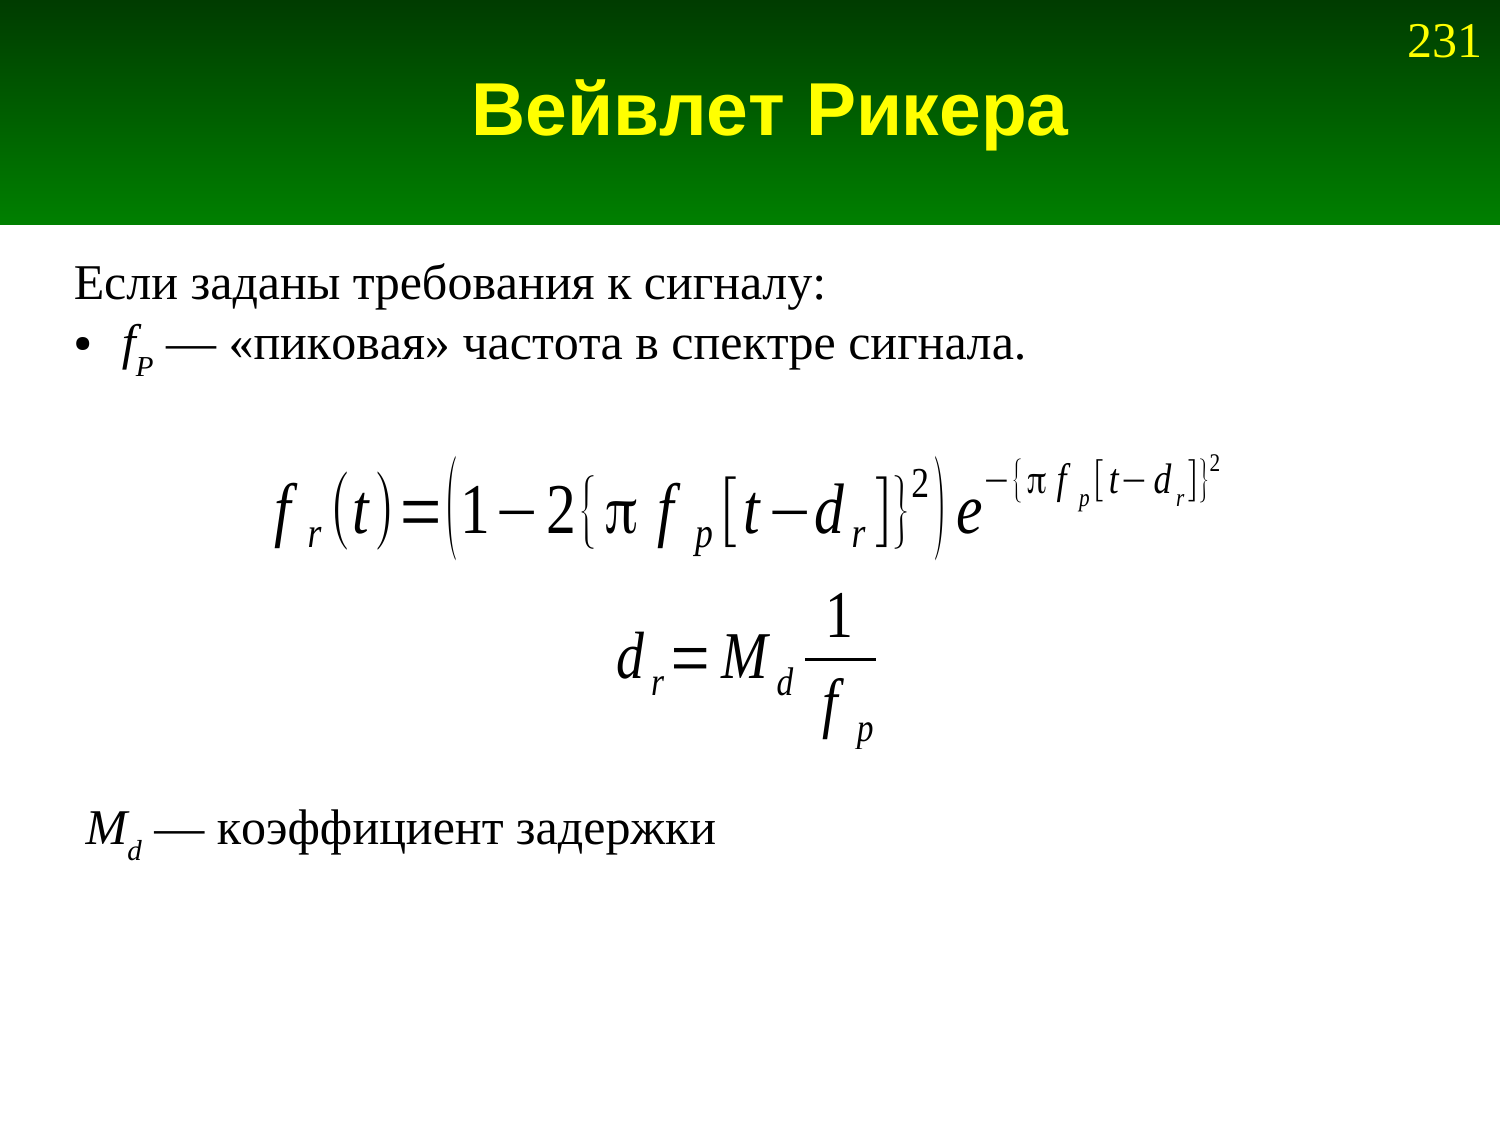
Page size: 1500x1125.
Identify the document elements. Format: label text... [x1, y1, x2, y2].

chart [602, 578, 893, 749]
chart [248, 448, 1237, 564]
text_box Md — коэффициент задержки [70, 786, 732, 875]
text_box Если заданы требования к сигналу: fP — «пиковая» частота в спектре сигнала. [59, 242, 1453, 679]
title Вейвлет Рикера [100, 7, 1441, 204]
